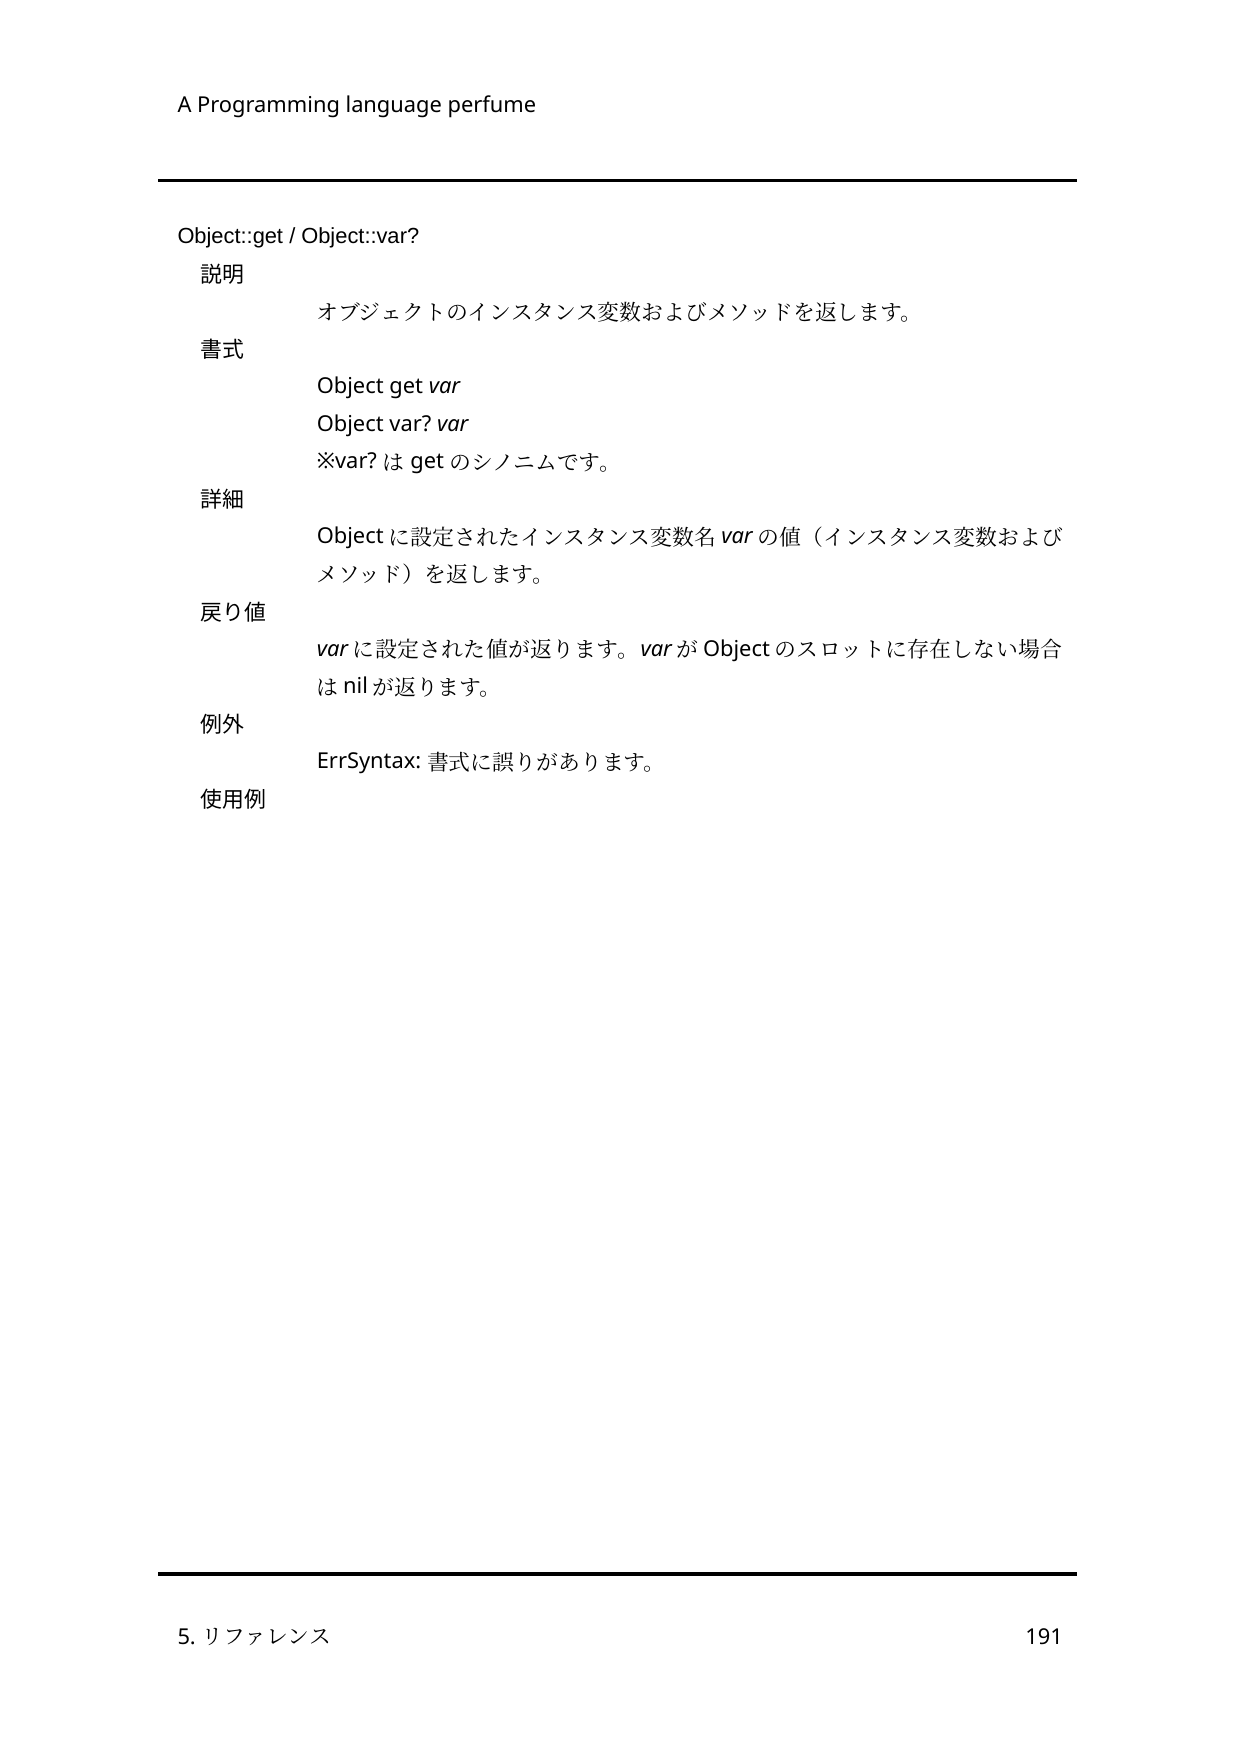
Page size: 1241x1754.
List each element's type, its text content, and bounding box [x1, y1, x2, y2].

table_cell Object get var Object var? var ※var? は get のシノニムです。 [317, 329, 1063, 479]
table_cell 例外 [200, 704, 317, 779]
table_header 説明 [200, 254, 317, 329]
table_cell ErrSyntax: 書式に誤りがあります。 [317, 704, 1063, 779]
table_cell 詳細 [200, 479, 317, 592]
table_cell Objectに設定されたインスタンス変数名varの値（インスタンス変数およびメソッド）を返します。 [317, 479, 1063, 592]
table_cell varに設定された値が返ります。varがObjectのスロットに存在しない場合はnilが返ります。 [317, 592, 1063, 704]
table_header オブジェクトのインスタンス変数およびメソッドを返します。 [317, 254, 1063, 329]
table_cell 書式 [200, 329, 317, 479]
subtitle Object::get / Object::var? [177, 217, 1063, 254]
table_cell 戻り値 [200, 592, 317, 704]
table_cell 使用例 [200, 779, 317, 854]
table_cell [317, 779, 1063, 854]
